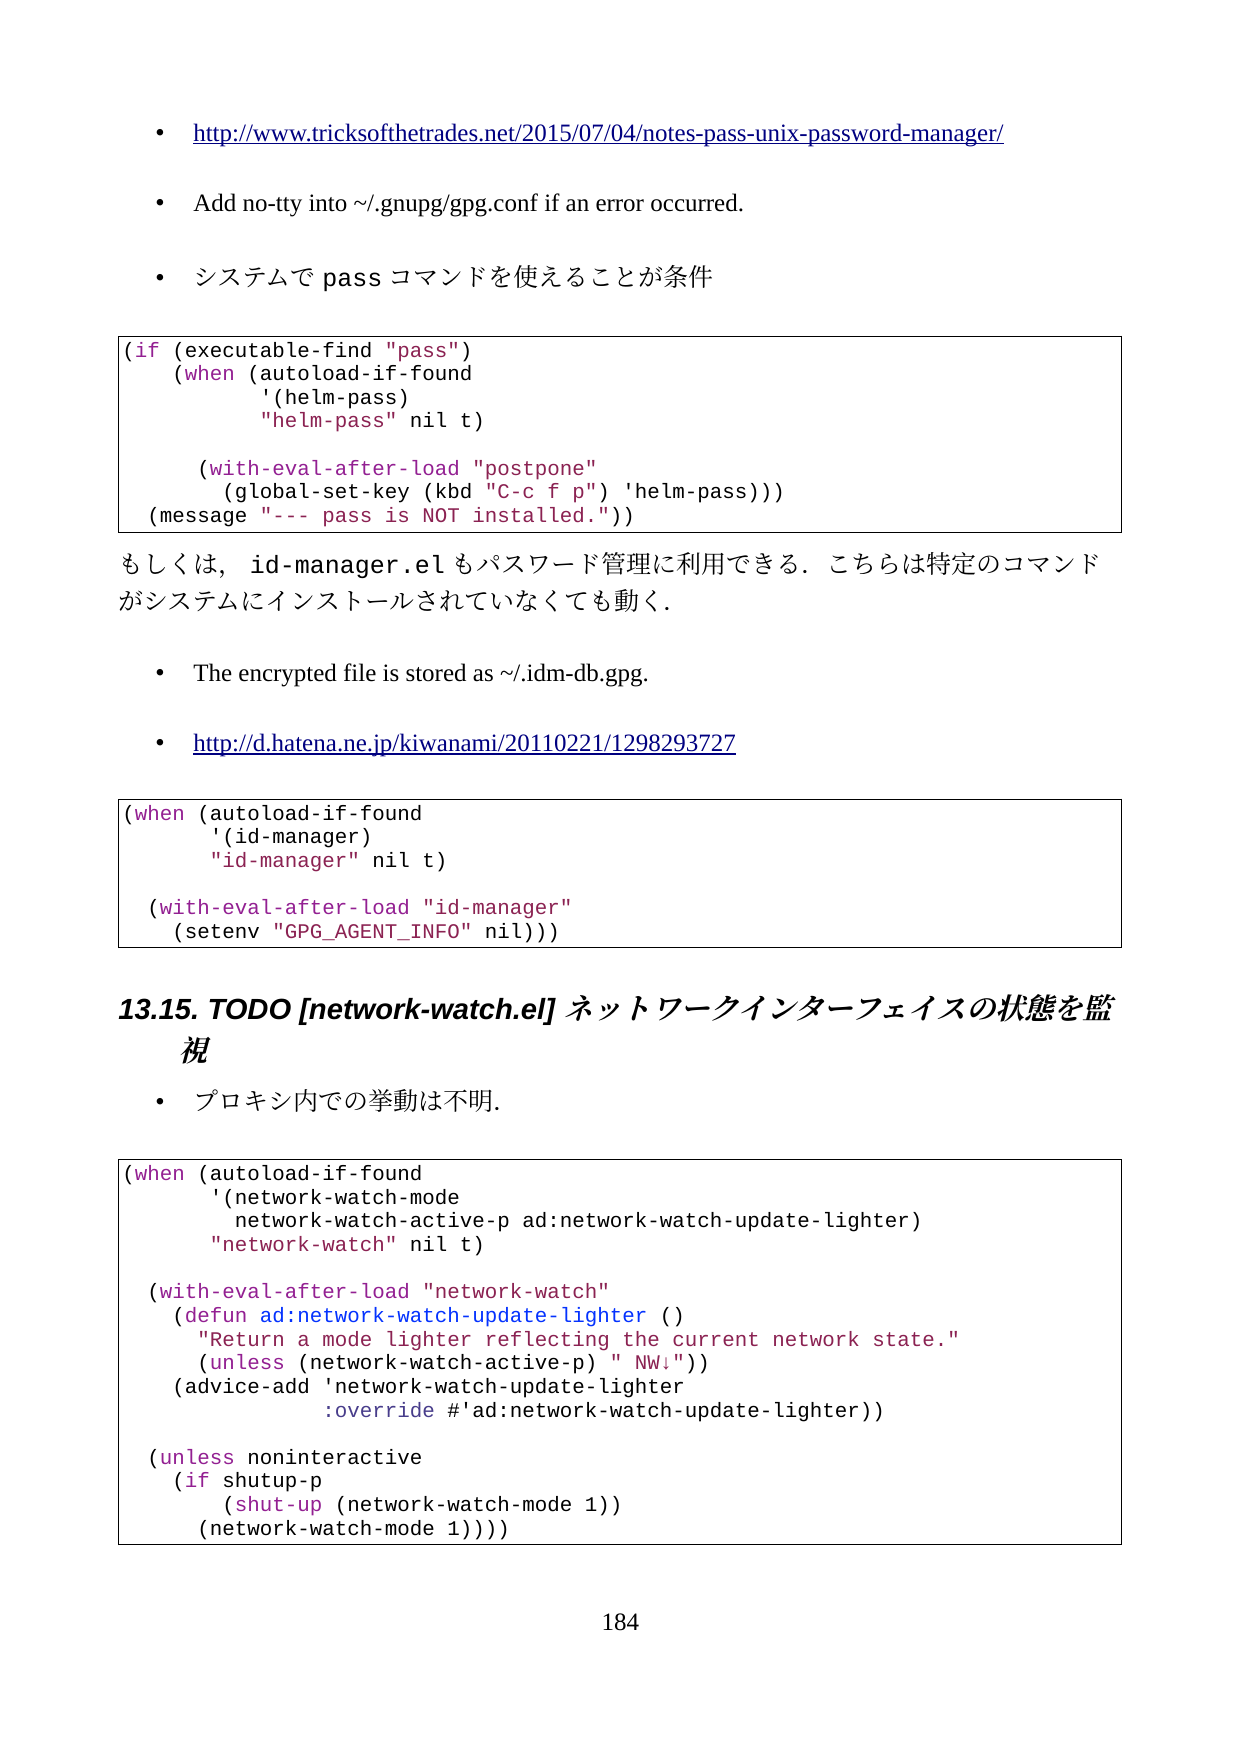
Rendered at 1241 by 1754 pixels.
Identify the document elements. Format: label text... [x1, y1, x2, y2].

text '(helm-pass) [119, 383, 1121, 407]
list システムで pass コマンドを使えることが条件 [156, 258, 1122, 323]
text (when (autoload-if-found [119, 359, 1121, 383]
text (when (autoload-if-found [119, 1160, 1121, 1183]
list Add no-tty into ~/.gnupg/gpg.conf if an error occurred. [156, 188, 1122, 246]
text (with-eval-after-load "id-manager" [119, 893, 1121, 917]
list The encrypted file is stored as ~/.idm-db.gpg. [156, 658, 1122, 716]
list プロキシ内での挙動は不明． [156, 1082, 1122, 1147]
text (defun ad:network-watch-update-lighter () [119, 1301, 1121, 1325]
list http://www.tricksofthetrades.net/2015/07/04/notes-pass-unix-password-manager/ [156, 118, 1122, 176]
text (when (autoload-if-found [119, 800, 1121, 822]
text "network-watch" nil t) [119, 1230, 1121, 1254]
text (message "--- pass is NOT installed.")) [119, 501, 1121, 532]
text (global-set-key (kbd "C-c f p") 'helm-pass))) [119, 477, 1121, 501]
text "helm-pass" nil t) [119, 407, 1121, 430]
text "id-manager" nil t) [119, 846, 1121, 869]
text :override #'ad:network-watch-update-lighter)) [119, 1396, 1121, 1419]
text (if shutup-p [119, 1467, 1121, 1490]
subtitle TODO [network-watch.el] ネットワークインターフェイスの状態を監視 [118, 986, 1122, 1069]
text もしくは， id-manager.el もパスワード管理に利用できる．こちらは特定のコマンドがシステムにインストールされていなくても動く． [118, 545, 1122, 646]
text "Return a mode lighter reflecting the current network state." [119, 1325, 1121, 1348]
text '(id-manager) [119, 822, 1121, 846]
text (if (executable-find "pass") [119, 337, 1121, 359]
text (with-eval-after-load "postpone" [119, 454, 1121, 477]
text (network-watch-mode 1)))) [119, 1514, 1121, 1544]
text (shut-up (network-watch-mode 1)) [119, 1490, 1121, 1514]
text (unless noninteractive [119, 1443, 1121, 1467]
list http://d.hatena.ne.jp/kiwanami/20110221/1298293727 [156, 728, 1122, 786]
text network-watch-active-p ad:network-watch-update-lighter) [119, 1206, 1121, 1230]
text (advice-add 'network-watch-update-lighter [119, 1372, 1121, 1396]
text (with-eval-after-load "network-watch" [119, 1277, 1121, 1301]
text '(network-watch-mode [119, 1183, 1121, 1206]
text (setenv "GPG_AGENT_INFO" nil))) [119, 917, 1121, 947]
text (unless (network-watch-active-p) " NW↓")) [119, 1348, 1121, 1372]
